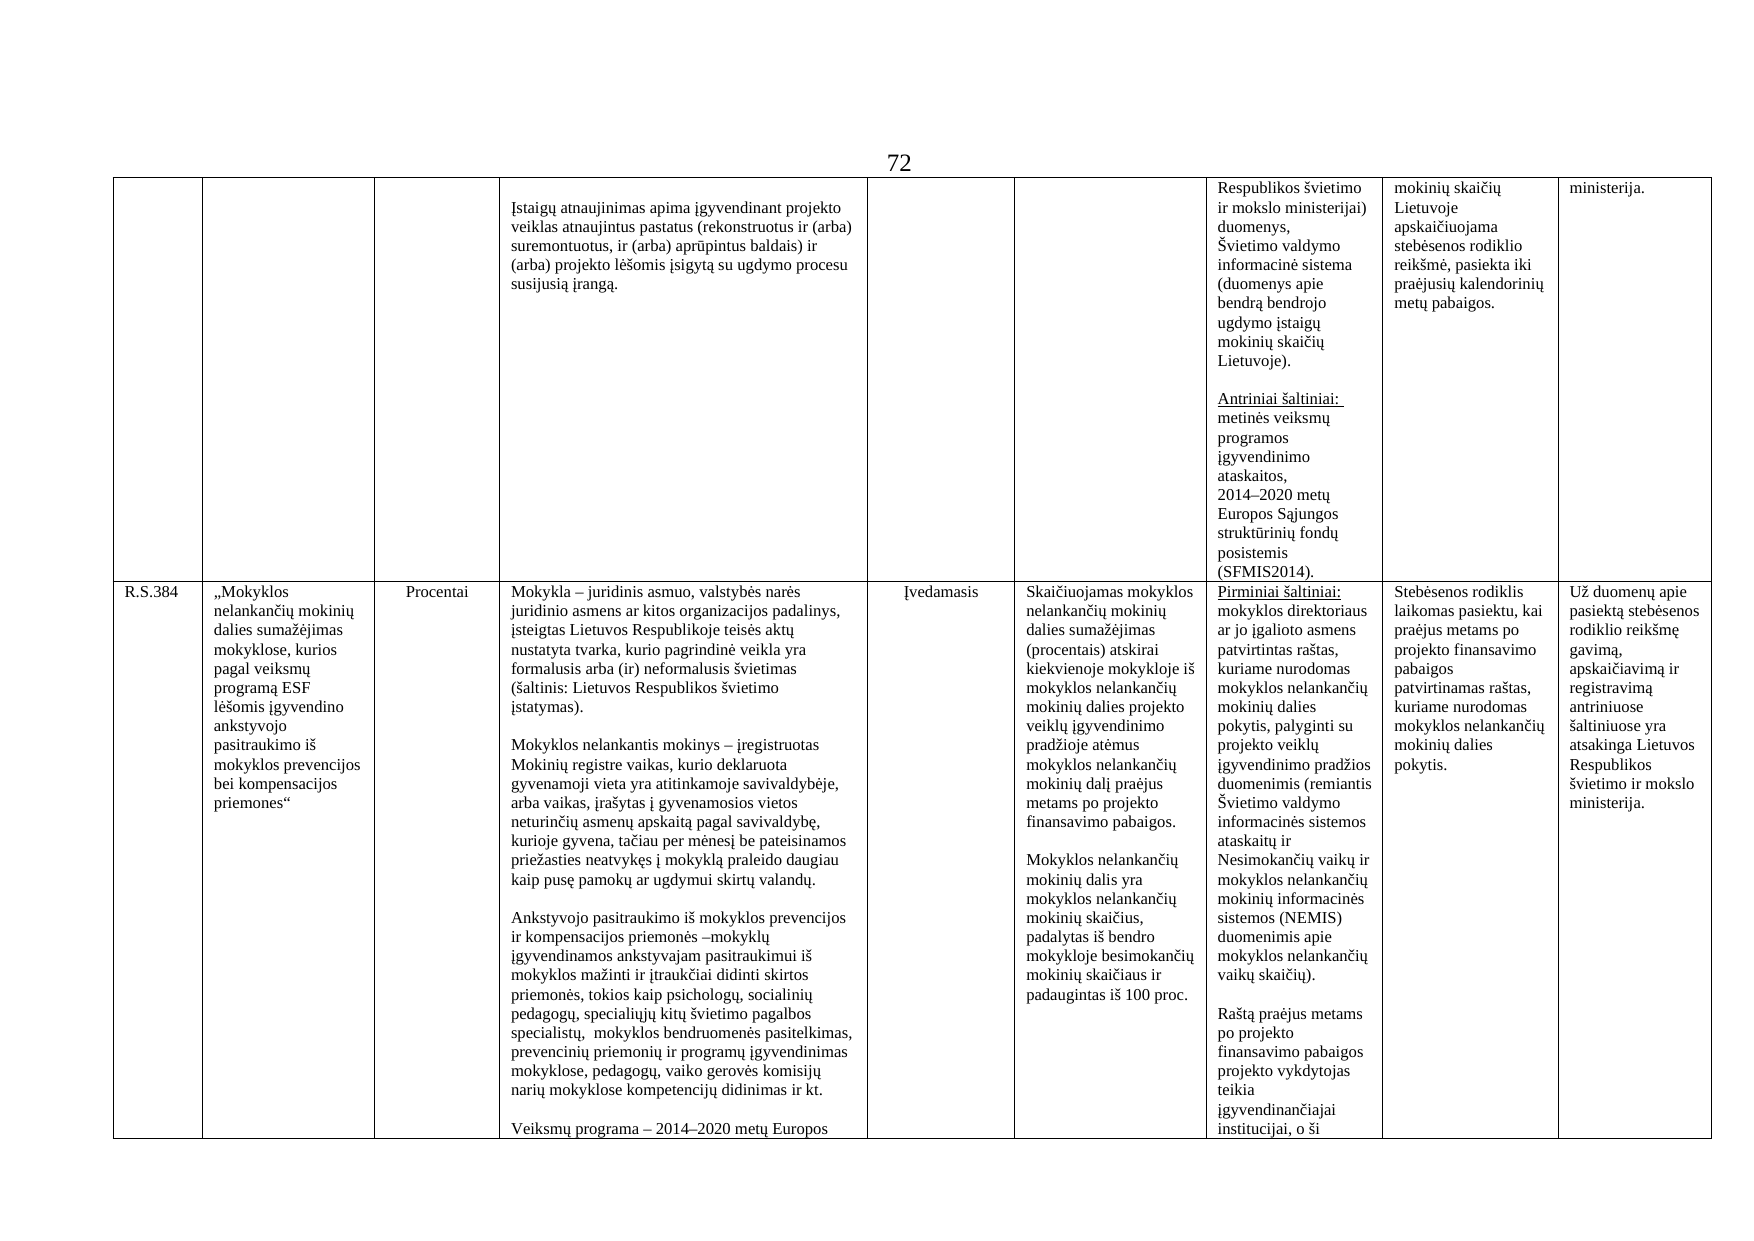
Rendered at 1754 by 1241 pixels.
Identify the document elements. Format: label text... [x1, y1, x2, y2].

table_cell Stebėsenos rodiklis laikomas pasiektu, kai praėjus metams po projekto finansavimo pabaigos patvirtinamas raštas, kuriame nurodomas mokyklos nelankančių mokinių dalies pokytis. [1383, 582, 1558, 1138]
table_cell Įvedamasis [868, 582, 1014, 1138]
table_cell „Mokyklos nelankančių mokinių dalies sumažėjimas mokyklose, kurios pagal veiksmų programą ESF lėšomis įgyvendino ankstyvojo pasitraukimo iš mokyklos prevencijos bei kompensacijos priemones“ [203, 582, 374, 1138]
table_cell [375, 178, 499, 581]
table_cell Įstaigų atnaujinimas apima įgyvendinant projekto veiklas atnaujintus pastatus (rekonstruotus ir (arba) suremontuotus, ir (arba) aprūpintus baldais) ir (arba) projekto lėšomis įsigytą su ugdymo procesu susijusią įrangą. [500, 178, 867, 581]
table_cell mokinių skaičių Lietuvoje apskaičiuojama stebėsenos rodiklio reikšmė, pasiekta iki praėjusių kalendorinių metų pabaigos. [1383, 178, 1558, 581]
table_cell Skaičiuojamas mokyklos nelankančių mokinių dalies sumažėjimas (procentais) atskirai kiekvienoje mokykloje iš mokyklos nelankančių mokinių dalies projekto veiklų įgyvendinimo pradžioje atėmus mokyklos nelankančių mokinių dalį praėjus metams po projekto finansavimo pabaigos. Mokyklos nelankančių mokinių dalis yra mokyklos nelankančių mokinių skaičius, padalytas iš bendro mokykloje besimokančių mokinių skaičiaus ir padaugintas iš 100 proc. [1015, 582, 1206, 1138]
table_cell [868, 178, 1014, 581]
table_cell R.S.384 [114, 582, 202, 1138]
table_cell [203, 178, 374, 581]
table_cell [1015, 178, 1206, 581]
table_cell Respublikos švietimo ir mokslo ministerijai) duomenys, Švietimo valdymo informacinė sistema (duomenys apie bendrą bendrojo ugdymo įstaigų mokinių skaičių Lietuvoje). Antriniai šaltiniai: metinės veiksmų programos įgyvendinimo ataskaitos, 2014–2020 metų Europos Sąjungos struktūrinių fondų posistemis (SFMIS2014). [1207, 178, 1382, 581]
table_cell Už duomenų apie pasiektą stebėsenos rodiklio reikšmę gavimą, apskaičiavimą ir registravimą antriniuose šaltiniuose yra atsakinga Lietuvos Respublikos švietimo ir mokslo ministerija. [1559, 582, 1711, 1138]
table_cell ministerija. [1559, 178, 1711, 581]
table_cell Mokykla – juridinis asmuo, valstybės narės juridinio asmens ar kitos organizacijos padalinys, įsteigtas Lietuvos Respublikoje teisės aktų nustatyta tvarka, kurio pagrindinė veikla yra formalusis arba (ir) neformalusis švietimas (šaltinis: Lietuvos Respublikos švietimo įstatymas). Mokyklos nelankantis mokinys – įregistruotas Mokinių registre vaikas, kurio deklaruota gyvenamoji vieta yra atitinkamoje savivaldybėje, arba vaikas, įrašytas į gyvenamosios vietos neturinčių asmenų apskaitą pagal savivaldybę, kurioje gyvena, tačiau per mėnesį be pateisinamos priežasties neatvykęs į mokyklą praleido daugiau kaip pusę pamokų ar ugdymui skirtų valandų. Ankstyvojo pasitraukimo iš mokyklos prevencijos ir kompensacijos priemonės –mokyklų įgyvendinamos ankstyvajam pasitraukimui iš mokyklos mažinti ir įtraukčiai didinti skirtos priemonės, tokios kaip psichologų, socialinių pedagogų, specialiųjų kitų švietimo pagalbos specialistų, mokyklos bendruomenės pasitelkimas, prevencinių priemonių ir programų įgyvendinimas mokyklose, pedagogų, vaiko gerovės komisijų narių mokyklose kompetencijų didinimas ir kt. Veiksmų programa – 2014–2020 metų Europos [500, 582, 867, 1138]
table_cell Procentai [375, 582, 499, 1138]
table_cell Pirminiai šaltiniai: mokyklos direktoriaus ar jo įgalioto asmens patvirtintas raštas, kuriame nurodomas mokyklos nelankančių mokinių dalies pokytis, palyginti su projekto veiklų įgyvendinimo pradžios duomenimis (remiantis Švietimo valdymo informacinės sistemos ataskaitų ir Nesimokančių vaikų ir mokyklos nelankančių mokinių informacinės sistemos (NEMIS) duomenimis apie mokyklos nelankančių vaikų skaičių). Raštą praėjus metams po projekto finansavimo pabaigos projekto vykdytojas teikia įgyvendinančiajai institucijai, o ši [1207, 582, 1382, 1138]
table_cell [114, 178, 202, 581]
